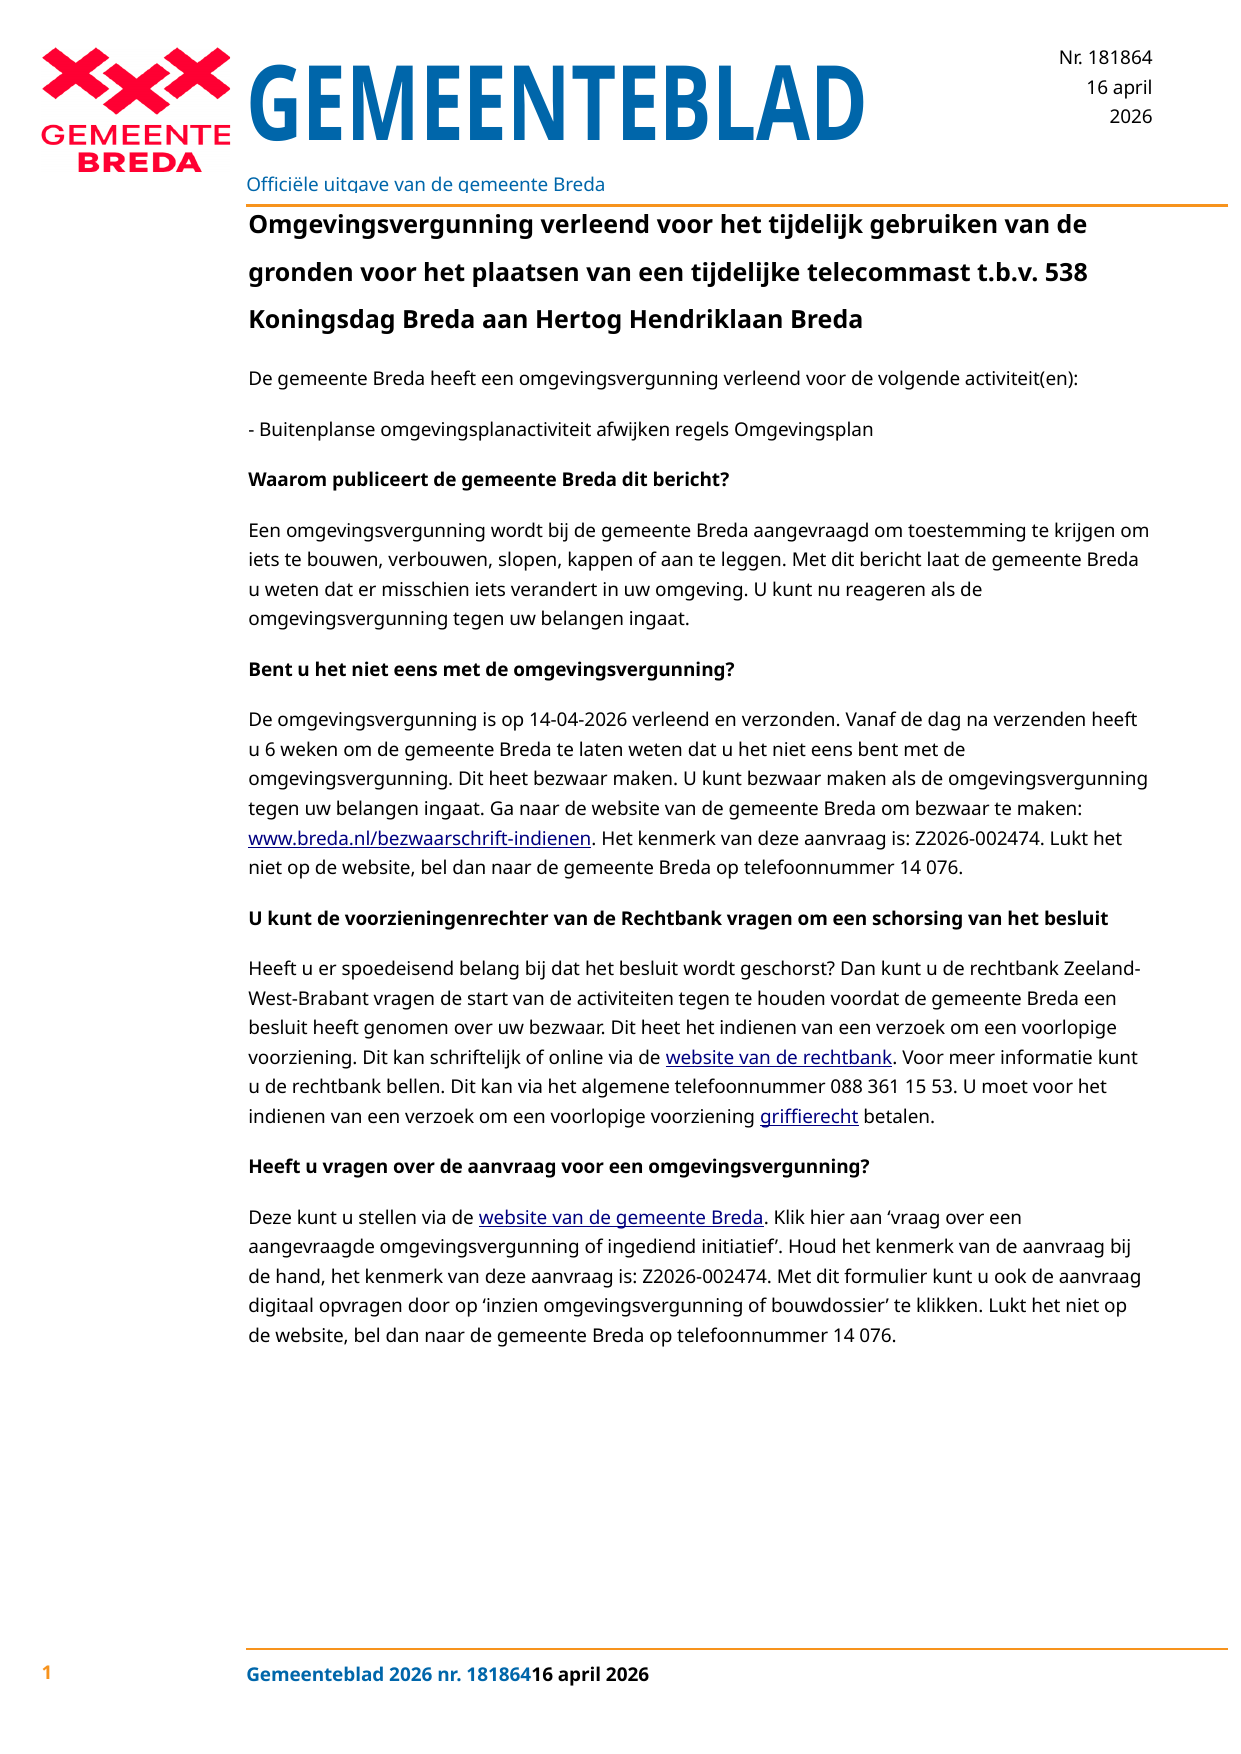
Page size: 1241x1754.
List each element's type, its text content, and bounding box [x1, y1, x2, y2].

text Omgevingsvergunning verleend voor het tijdelijk gebruiken van de gronden voor het plaatsen van een tijdelijke telecommast t.b.v. 538 Koningsdag Breda aan Hertog Hendriklaan Breda [248, 207, 1152, 336]
text De omgevingsvergunning is op 14-04-2026 verleend en verzonden. Vanaf de dag na verzenden heeft u 6 weken om de gemeente Breda te laten weten dat u het niet eens bent met de omgevingsvergunning. Dit heet bezwaar maken. U kunt bezwaar maken als de omgevingsvergunning tegen uw belangen ingaat. Ga naar de website van de gemeente Breda om bezwaar te maken: www.breda.nl/bezwaarschrift-indienen. Het kenmerk van deze aanvraag is: Z2026-002474. Lukt het niet op de website, bel dan naar de gemeente Breda op telefoonnummer 14 076. [248, 706, 1152, 880]
text - Buitenplanse omgevingsplanactiviteit afwijken regels Omgevingsplan [248, 416, 1152, 442]
text Heeft u er spoedeisend belang bij dat het besluit wordt geschorst? Dan kunt u de rechtbank Zeeland-West-Brabant vragen de start van de activiteiten tegen te houden voordat de gemeente Breda een besluit heeft genomen over uw bezwaar. Dit heet het indienen van een verzoek om een voorlopige voorziening. Dit kan schriftelijk of online via de website van de rechtbank. Voor meer informatie kunt u de rechtbank bellen. Dit kan via het algemene telefoonnummer 088 361 15 53. U moet voor het indienen van een verzoek om een voorlopige voorziening griffierecht betalen. [248, 955, 1152, 1129]
text Deze kunt u stellen via de website van de gemeente Breda. Klik hier aan ‘vraag over een aangevraagde omgevingsvergunning of ingediend initiatief’. Houd het kenmerk van de aanvraag bij de hand, het kenmerk van deze aanvraag is: Z2026-002474. Met dit formulier kunt u ook de aanvraag digitaal opvragen door op ‘inzien omgevingsvergunning of bouwdossier’ te klikken. Lukt het niet op de website, bel dan naar de gemeente Breda op telefoonnummer 14 076. [248, 1204, 1152, 1348]
picture [41, 47, 231, 172]
text Waarom publiceert de gemeente Breda dit bericht? [248, 466, 1152, 492]
text Een omgevingsvergunning wordt bij de gemeente Breda aangevraagd om toestemming te krijgen om iets te bouwen, verbouwen, slopen, kappen of aan te leggen. Met dit bericht laat de gemeente Breda u weten dat er misschien iets verandert in uw omgeving. U kunt nu reageren als de omgevingsvergunning tegen uw belangen ingaat. [248, 517, 1152, 631]
text Bent u het niet eens met de omgevingsvergunning? [248, 656, 1152, 682]
text Heeft u vragen over de aanvraag voor een omgevingsvergunning? [248, 1153, 1152, 1179]
text De gemeente Breda heeft een omgevingsvergunning verleend voor de volgende activiteit(en): [248, 366, 1152, 391]
text U kunt de voorzieningenrechter van de Rechtbank vragen om een schorsing van het besluit [248, 905, 1152, 930]
